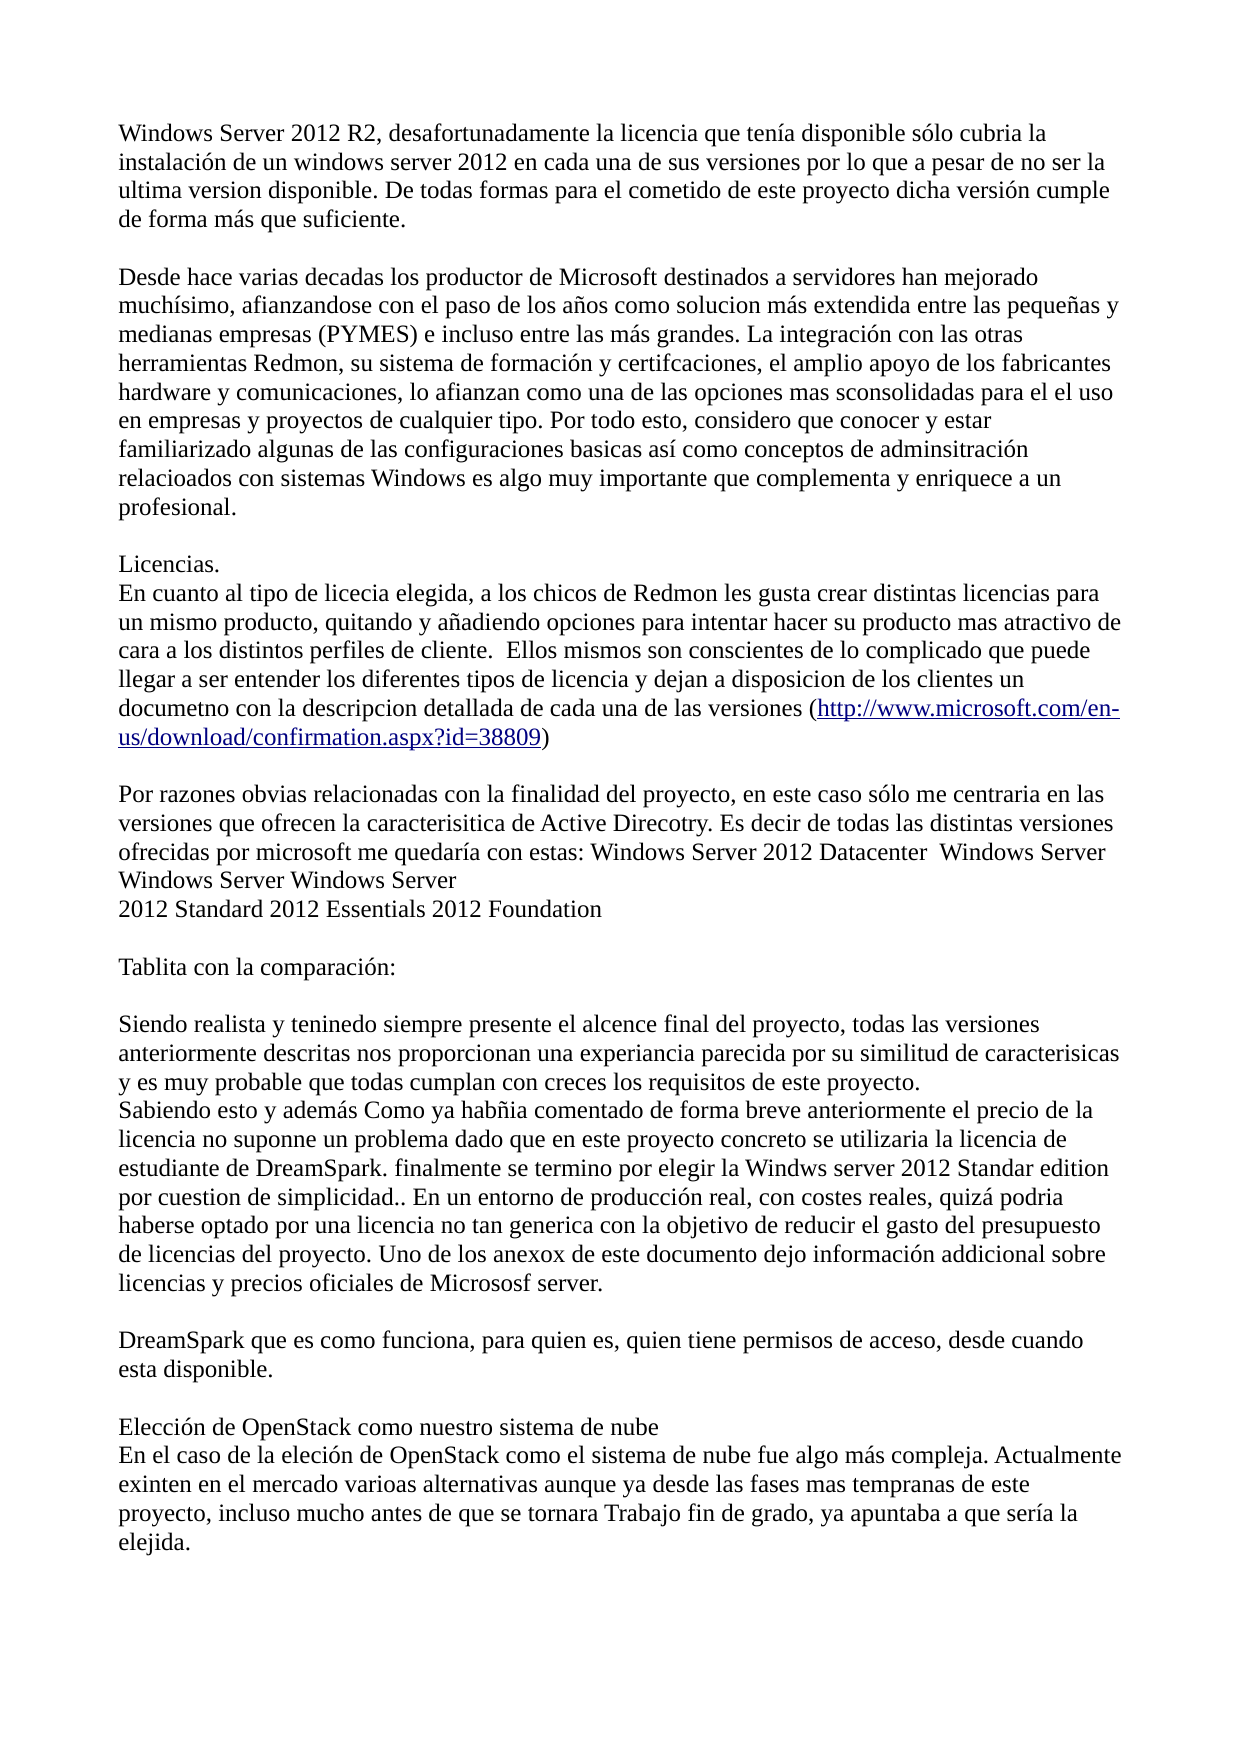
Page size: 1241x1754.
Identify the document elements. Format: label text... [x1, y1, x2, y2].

text Por razones obvias relacionadas con la finalidad del proyecto, en este caso sólo me centraria en las versiones que ofrecen la caracterisitica de Active Direcotry. Es decir de todas las distintas versiones ofrecidas por microsoft me quedaría con estas: Windows Server 2012 Datacenter Windows Server Windows Server Windows Server [118, 779, 1122, 894]
text Windows Server 2012 R2, desafortunadamente la licencia que tenía disponible sólo cubria la instalación de un windows server 2012 en cada una de sus versiones por lo que a pesar de no ser la ultima version disponible. De todas formas para el cometido de este proyecto dicha versión cumple de forma más que suficiente. [118, 118, 1122, 233]
text Elección de OpenStack como nuestro sistema de nube [118, 1412, 1122, 1441]
text Desde hace varias decadas los productor de Microsoft destinados a servidores han mejorado muchísimo, afianzandose con el paso de los años como solucion más extendida entre las pequeñas y medianas empresas (PYMES) e incluso entre las más grandes. La integración con las otras herramientas Redmon, su sistema de formación y certifcaciones, el amplio apoyo de los fabricantes hardware y comunicaciones, lo afianzan como una de las opciones mas sconsolidadas para el el uso en empresas y proyectos de cualquier tipo. Por todo esto, considero que conocer y estar familiarizado algunas de las configuraciones basicas así como conceptos de adminsitración relacioados con sistemas Windows es algo muy importante que complementa y enriquece a un profesional. [118, 262, 1122, 521]
text DreamSpark que es como funciona, para quien es, quien tiene permisos de acceso, desde cuando esta disponible. [118, 1326, 1122, 1383]
text Tablita con la comparación: [118, 952, 1122, 981]
text En el caso de la eleción de OpenStack como el sistema de nube fue algo más compleja. Actualmente exinten en el mercado varioas alternativas aunque ya desde las fases mas tempranas de este proyecto, incluso mucho antes de que se tornara Trabajo fin de grado, ya apuntaba a que sería la elejida. [118, 1441, 1122, 1556]
text Sabiendo esto y además Como ya habñia comentado de forma breve anteriormente el precio de la licencia no suponne un problema dado que en este proyecto concreto se utilizaria la licencia de estudiante de DreamSpark. finalmente se termino por elegir la Windws server 2012 Standar edition por cuestion de simplicidad.. En un entorno de producción real, con costes reales, quizá podria haberse optado por una licencia no tan generica con la objetivo de reducir el gasto del presupuesto de licencias del proyecto. Uno de los anexox de este documento dejo información addicional sobre licencias y precios oficiales de Micrososf server. [118, 1096, 1122, 1297]
text 2012 Standard 2012 Essentials 2012 Foundation [118, 894, 1122, 923]
text Siendo realista y teninedo siempre presente el alcence final del proyecto, todas las versiones anteriormente descritas nos proporcionan una experiancia parecida por su similitud de caracterisicas y es muy probable que todas cumplan con creces los requisitos de este proyecto. [118, 1009, 1122, 1096]
text En cuanto al tipo de licecia elegida, a los chicos de Redmon les gusta crear distintas licencias para un mismo producto, quitando y añadiendo opciones para intentar hacer su producto mas atractivo de cara a los distintos perfiles de cliente. Ellos mismos son conscientes de lo complicado que puede llegar a ser entender los diferentes tipos de licencia y dejan a disposicion de los clientes un documetno con la descripcion detallada de cada una de las versiones (http://www.microsoft.com/en-us/download/confirmation.aspx?id=38809) [118, 578, 1122, 751]
text Licencias. [118, 549, 1122, 578]
